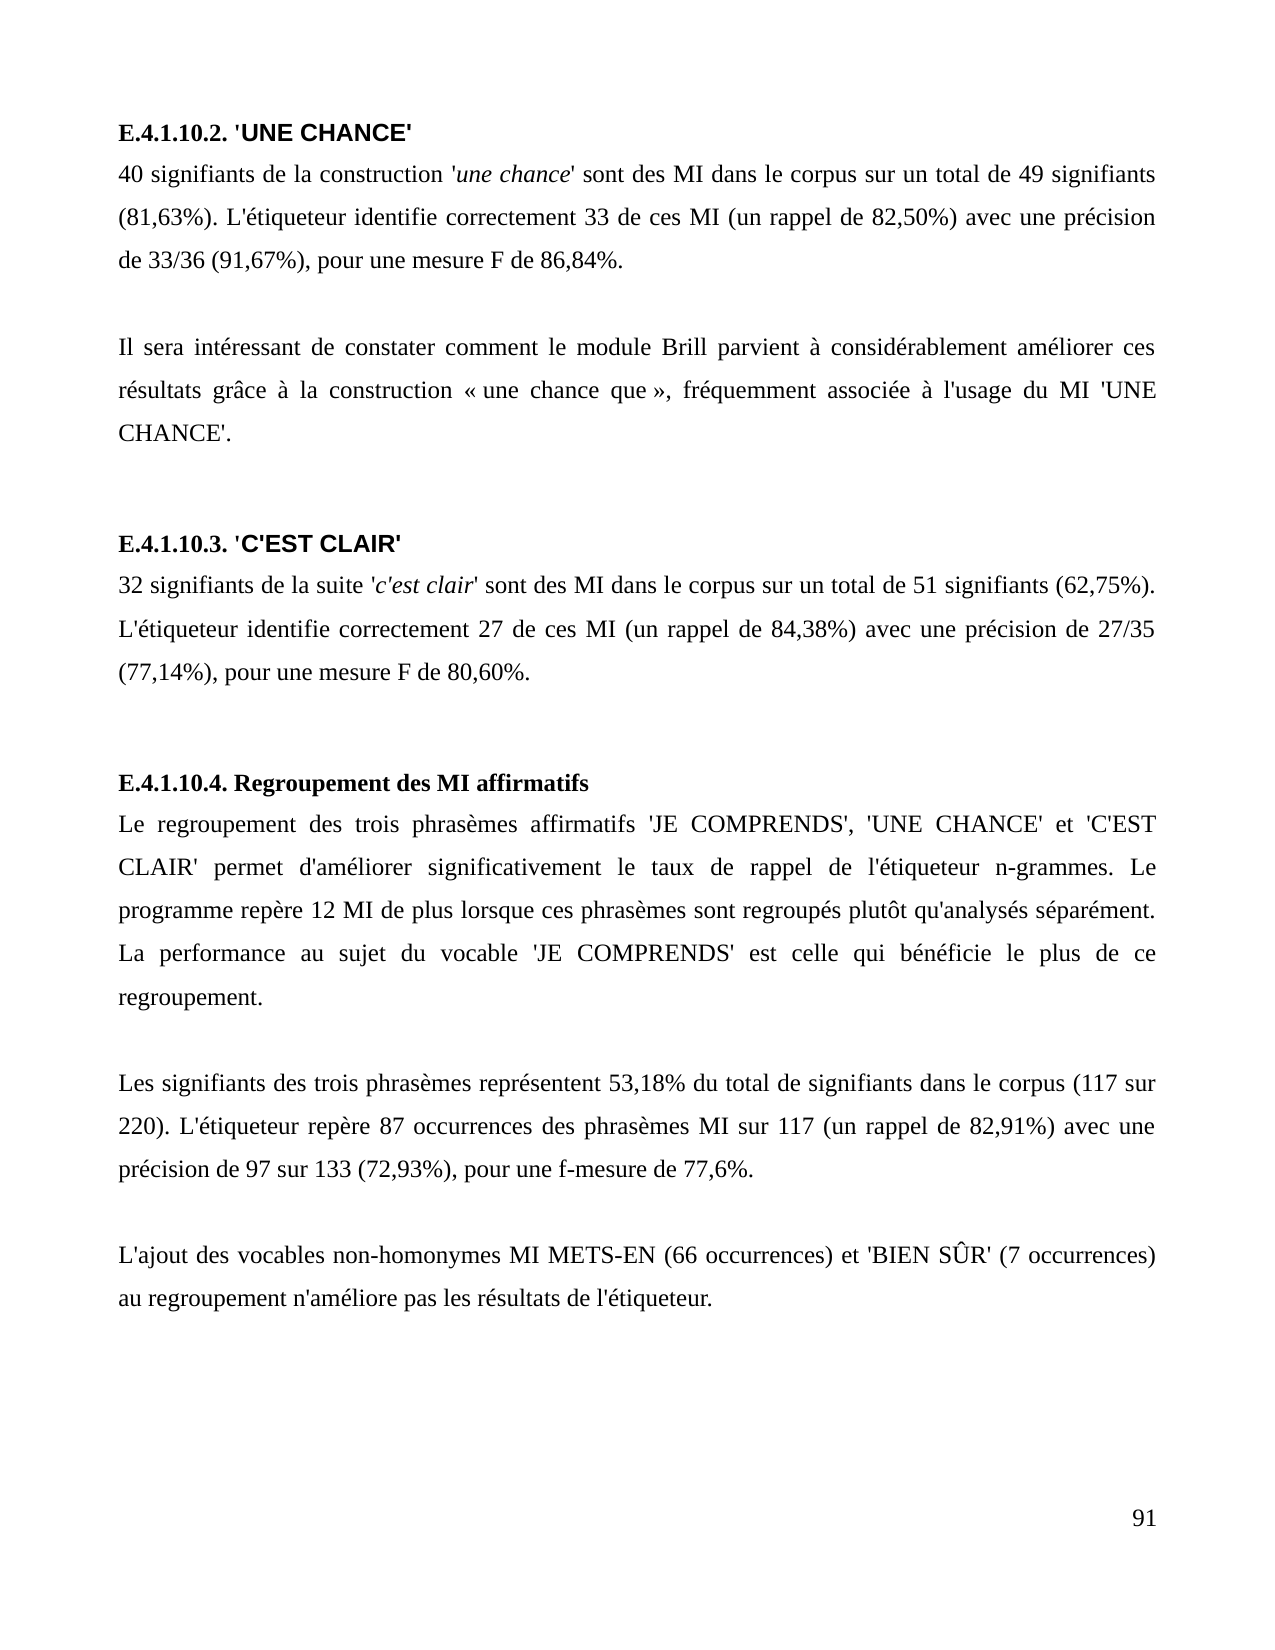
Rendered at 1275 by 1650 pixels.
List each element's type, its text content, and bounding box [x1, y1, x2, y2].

subtitle E.4.1.10.4. Regroupement des MI affirmatifs [118, 768, 1157, 797]
text L'ajout des vocables non-homonymes MI METS-EN (66 occurrences) et 'BIEN SÛR' (7 occurrences) au regroupement n'améliore pas les résultats de l'étiqueteur. [118, 1240, 1157, 1312]
text Il sera intéressant de constater comment le module Brill parvient à considérablement améliorer ces résultats grâce à la construction « une chance que », fréquemment associée à l'usage du MI 'UNE CHANCE'. [118, 332, 1157, 447]
text 32 signifiants de la suite 'c'est clair' sont des MI dans le corpus sur un total de 51 signifiants (62,75%). L'étiqueteur identifie correctement 27 de ces MI (un rappel de 84,38%) avec une précision de 27/35 (77,14%), pour une mesure F de 80,60%. [118, 571, 1157, 686]
text Le regroupement des trois phrasèmes affirmatifs 'JE COMPRENDS', 'UNE CHANCE' et 'C'EST CLAIR' permet d'améliorer significativement le taux de rappel de l'étiqueteur n-grammes. Le programme repère 12 MI de plus lorsque ces phrasèmes sont regroupés plutôt qu'analysés séparément. La performance au sujet du vocable 'JE COMPRENDS' est celle qui bénéficie le plus de ce regroupement. [118, 809, 1157, 1010]
text Les signifiants des trois phrasèmes représentent 53,18% du total de signifiants dans le corpus (117 sur 220). L'étiqueteur repère 87 occurrences des phrasèmes MI sur 117 (un rappel de 82,91%) avec une précision de 97 sur 133 (72,93%), pour une f-mesure de 77,6%. [118, 1068, 1157, 1183]
subtitle E.4.1.10.2. 'UNE CHANCE' [118, 118, 1157, 147]
subtitle E.4.1.10.3. 'C'EST CLAIR' [118, 529, 1157, 558]
text 40 signifiants de la construction 'une chance' sont des MI dans le corpus sur un total de 49 signifiants (81,63%). L'étiqueteur identifie correctement 33 de ces MI (un rappel de 82,50%) avec une précision de 33/36 (91,67%), pour une mesure F de 86,84%. [118, 159, 1157, 274]
